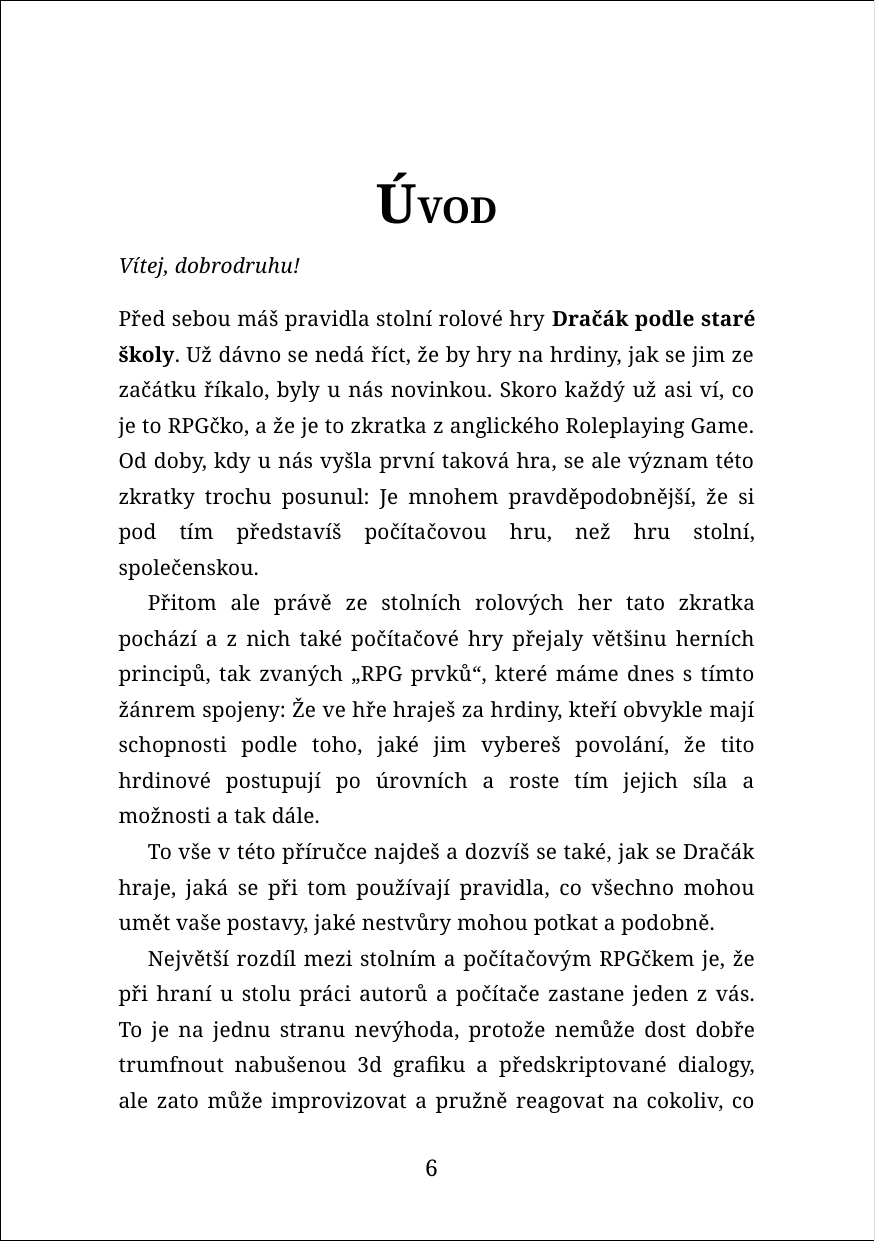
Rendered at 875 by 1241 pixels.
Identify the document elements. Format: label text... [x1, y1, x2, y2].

text Vítej, dobrodruhu! [118, 251, 756, 279]
text Před sebou máš pravidla stolní rolové hry Dračák podle staré školy. Už dávno se nedá říct, že by hry na hrdiny, jak se jim ze začátku říkalo, byly u nás novinkou. Skoro každý už asi ví, co je to RPGčko, a že je to zkratka z anglického Roleplaying Game. Od doby, kdy u nás vyšla první taková hra, se ale význam této zkratky trochu posunul: Je mnohem pravděpodobnější, že si pod tím představíš počítačovou hru, než hru stolní, společenskou. Přitom ale právě ze stolních rolových her tato zkratka pochází a z nich také počítačové hry přejaly většinu herních principů, tak zvaných „RPG prvků“, které máme dnes s tímto žánrem spojeny: Že ve hře hraješ za hrdiny, kteří obvykle mají schopnosti podle toho, jaké jim vybereš povolání, že tito hrdinové postupují po úrovních a roste tím jejich síla a možnosti a tak dále. To vše v této příručce najdeš a dozvíš se také, jak se Dračák hraje, jaká se při tom používají pravidla, co všechno mohou umět vaše postavy, jaké nestvůry mohou potkat a podobně. Největší rozdíl mezi stolním a počítačovým RPGčkem je, že při hraní u stolu práci autorů a počítače zastane jeden z vás. To je na jednu stranu nevýhoda, protože nemůže dost dobře trumfnout nabušenou 3d grafiku a předskriptované dialogy, ale zato může improvizovat a pružně reagovat na cokoliv, co [118, 304, 756, 1114]
subtitle Úvod [118, 166, 756, 239]
